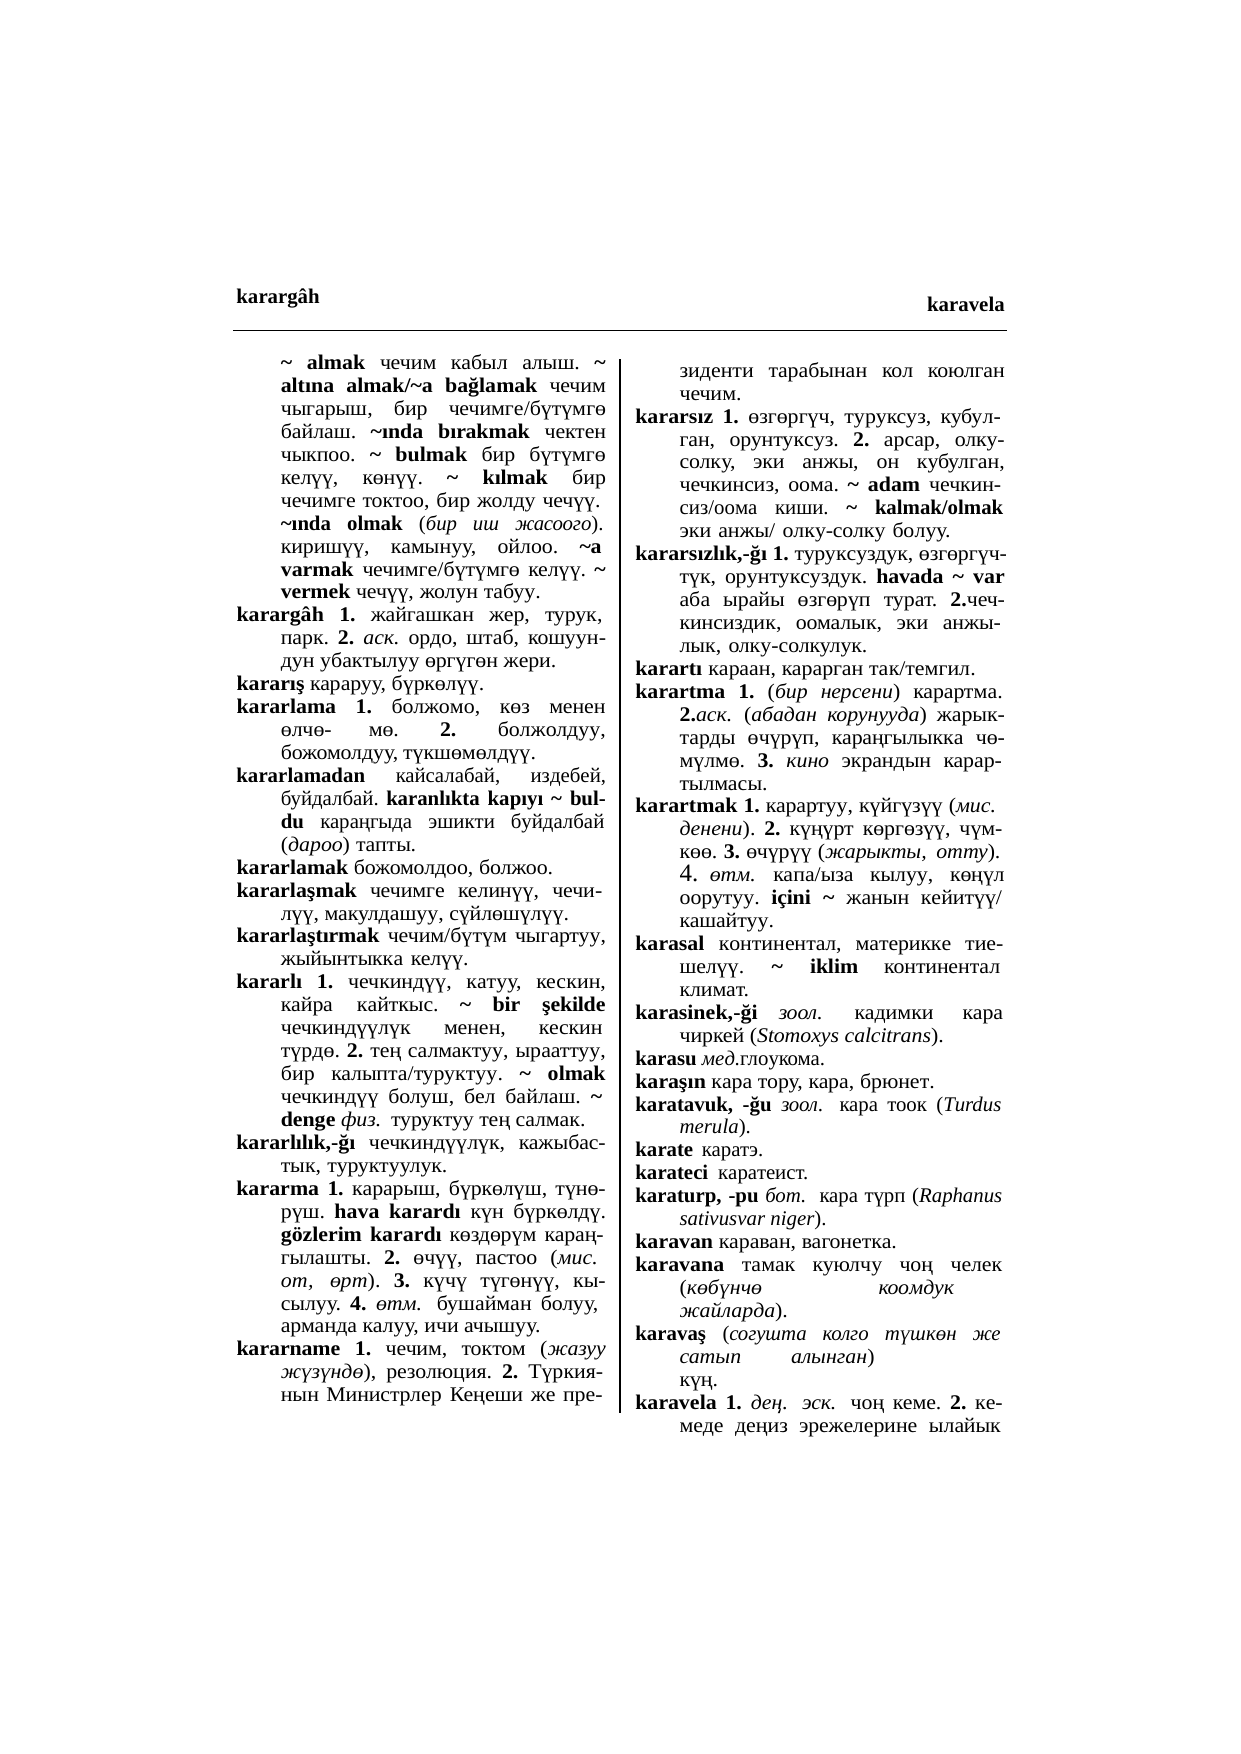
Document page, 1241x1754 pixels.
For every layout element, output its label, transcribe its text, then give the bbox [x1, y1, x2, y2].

text гылашты. 2. өчүү, пастоо (мис. от, өрт). 3. күчү түгөнүү, кы- сылуу. 4. өтм. бушайман болуу, [281, 1246, 606, 1314]
text karartı караан, карарган так/темгил. [635, 657, 1004, 680]
text нын Министрлер Кеңеши же пре- [281, 1383, 606, 1406]
text varmak чечимге/бүтүмгө келүү. ~ vermek чечүү, жолун табуу. [281, 558, 606, 603]
text kararlamadan кайсалабай, издебей, буйдалбай. karanlıkta kapıyı ~ bul- du караңгыда эшикти буйдалбай [236, 764, 606, 833]
text karasal континентал, материкке тие- шелүү. ~ iklim континентал [635, 932, 1005, 978]
text лык, олку-солкулук. [679, 634, 871, 657]
text kararlaştırmak чечим/бүтүм чыгартуу, жыйынтыкка келүү. [236, 924, 606, 970]
text 2.аск. (абадан корунууда) жарык- тарды өчүрүп, караңгылыкка чө- мүлмө. 3. кино экрандын карар- [679, 703, 1005, 772]
text түрдө. 2. тең салмактуу, ырааттуу, бир калыпта/туруктуу. ~ olmak чечкиндүү болуш, бел байлаш. ~ [281, 1039, 606, 1108]
text karavela [927, 292, 1065, 316]
text эки анжы/ олку-солку болуу. [679, 519, 956, 542]
text kararsız 1. өзгөргүч, туруксуз, кубул- [635, 405, 1055, 428]
text kararlaşmak чечимге келинүү, чечи- [236, 879, 605, 902]
text түк, орунтуксуздук. havada ~ var аба ырайы өзгөрүп турат. 2.чеч- кинсиздик, оомалык, эки анжы- [679, 565, 1005, 634]
text karaturp, -pu бот. кара түрп (Raphanus sativusvar niger). [635, 1184, 1065, 1230]
text merula). karate каратэ. karateci каратеист. [635, 1116, 811, 1184]
text karargâh 1. жайгашкан жер, турук, [236, 603, 606, 626]
text арманда калуу, ичи ачышуу. [281, 1314, 546, 1337]
text ган, орунтуксуз. 2. арсар, олку- солку, эки анжы, он кубулган, чечкинсиз, оома. ~ adam чечкин- [679, 428, 1005, 496]
text karartma 1. (бир нерсени) карартма. [635, 680, 1046, 703]
text karasinek,-ği зоол. кадимки кара чиркей (Stomoxys calcitrans). [635, 1001, 1004, 1047]
text karatavuk, -ğu зоол. кара тоок (Turdus [635, 1093, 1065, 1116]
text karavela 1. дең. эск. чоң кеме. 2. ке- меде деңиз эрежелерине ылайык [635, 1391, 1004, 1437]
text сатып алынган) күң. [679, 1345, 874, 1391]
text kararış караруу, бүркөлүү. [236, 672, 606, 695]
text (дароо) тапты. [281, 833, 417, 856]
text kararsızlık,-ğı 1. туруксуздук, өзгөргүч- [635, 542, 1053, 565]
text kararlı 1. чечкиндүү, катуу, кескин, кайра кайткыс. ~ bir şekilde чечкиндүүлүк менен, кескин [236, 971, 606, 1039]
text kararlamak божомолдоо, болжоо. [236, 856, 605, 879]
list өтм. капа/ыза кылуу, көңүл оорутуу. içini ~ жанын кейитүү/ [679, 863, 1004, 909]
text kararlama 1. болжомо, көз менен өлчө- мө. 2. болжолдуу, божомолдуу, түкшөмөлдүү. [236, 695, 606, 764]
text karaşın кара тору, кара, брюнет. [635, 1070, 1046, 1093]
text karartmak 1. карартуу, күйгүзүү (мис. [635, 794, 1004, 817]
text парк. 2. аск. ордо, штаб, кошуун- дун убактылуу өргүгөн жери. [281, 626, 606, 672]
text karargâh [236, 284, 320, 308]
text karasu мед.глоукома. [635, 1047, 1046, 1070]
text көө. 3. өчүрүү (жарыкты, отту). [679, 840, 1004, 863]
text ~ında olmak (бир иш жасоого). [281, 512, 605, 535]
text кашайтуу. [679, 909, 776, 932]
text karavana тамак куюлчу чоң челек [635, 1253, 1053, 1276]
text kararma 1. карарыш, бүркөлүш, түнө- рүш. hava karardı күн бүркөлдү. gözlerim karardı көздөрүм караң- [236, 1177, 606, 1246]
text лүү, макулдашуу, сүйлөшүлүү. [281, 902, 572, 924]
text kararname 1. чечим, токтом (жазуу жүзүндө), резолюция. 2. Түркия- [236, 1337, 606, 1383]
text karavaş (согушта колго түшкөн же [635, 1322, 1053, 1345]
text ~ almak чечим кабыл алыш. ~ altına almak/~a bağlamak чечим чыгарыш, бир чечимге/бүтүмгө байлаш. ~ında bırakmak чектен чыкпоо. ~ bulmak бир бүтүмгө келүү, көнүү. ~ kılmak бир чечимге токтоо, бир жолду чечүү. [281, 350, 606, 512]
text denge физ. туруктуу тең салмак. [281, 1108, 586, 1131]
text денени). 2. күңүрт көргөзүү, чүм- [679, 817, 1005, 840]
text тылмасы. [679, 772, 769, 794]
text зиденти тарабынан кол коюлган чечим. [679, 359, 1004, 405]
text киришүү, камынуу, ойлоо. ~a [281, 535, 605, 558]
text климат. [679, 978, 753, 1001]
text kararlılık,-ğı чечкиндүүлүк, кажыбас- тык, туруктуулук. [236, 1131, 606, 1177]
text (көбүнчө коомдук жайларда). [679, 1276, 953, 1322]
text karavan караван, вагонетка. [635, 1230, 1053, 1253]
text сиз/оома киши. ~ kalmak/olmak [679, 496, 1005, 519]
